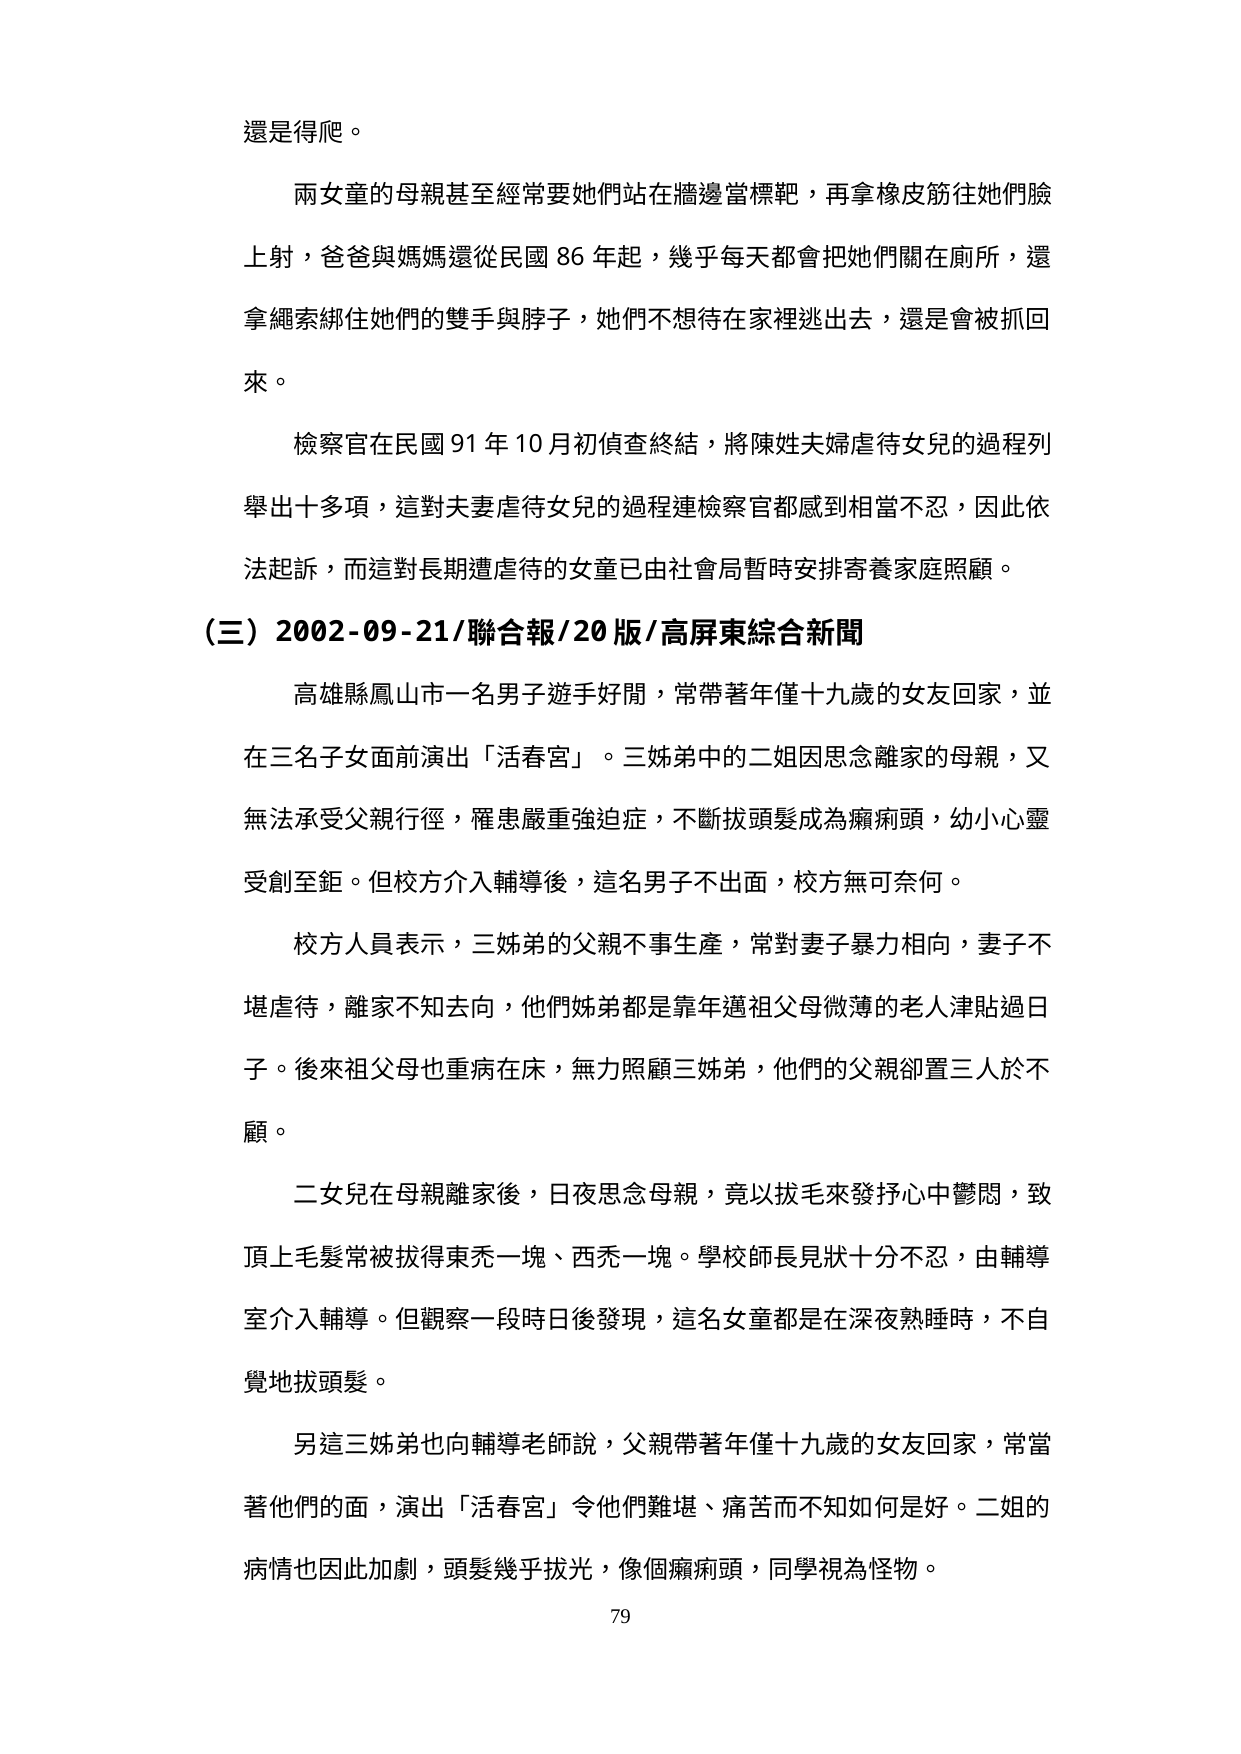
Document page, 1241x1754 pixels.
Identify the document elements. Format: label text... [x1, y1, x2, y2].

text 兩女童的母親甚至經常要她們站在牆邊當標靶，再拿橡皮筋往她們臉上射，爸爸與媽媽還從民國86 年起，幾乎每天都會把她們關在廁所，還拿繩索綁住她們的雙手與脖子，她們不想待在家裡逃出去，還是會被抓回來。 [244, 151, 1053, 401]
text 還是得爬。 [244, 89, 1053, 151]
text 檢察官在民國91年10月初偵查終結，將陳姓夫婦虐待女兒的過程列舉出十多項，這對夫妻虐待女兒的過程連檢察官都感到相當不忍，因此依法起訴，而這對長期遭虐待的女童已由社會局暫時安排寄養家庭照顧。 [244, 401, 1053, 589]
text 二女兒在母親離家後，日夜思念母親，竟以拔毛來發抒心中鬱悶，致頂上毛髮常被拔得東禿一塊、西禿一塊。學校師長見狀十分不忍，由輔導室介入輔導。但觀察一段時日後發現，這名女童都是在深夜熟睡時，不自覺地拔頭髮。 [244, 1151, 1053, 1401]
text 校方人員表示，三姊弟的父親不事生產，常對妻子暴力相向，妻子不堪虐待，離家不知去向，他們姊弟都是靠年邁祖父母微薄的老人津貼過日子。後來祖父母也重病在床，無力照顧三姊弟，他們的父親卻置三人於不顧。 [244, 901, 1053, 1151]
text 高雄縣鳳山市一名男子遊手好閒，常帶著年僅十九歲的女友回家，並在三名子女面前演出「活春宮」。三姊弟中的二姐因思念離家的母親，又無法承受父親行徑，罹患嚴重強迫症，不斷拔頭髮成為癩痢頭，幼小心靈受創至鉅。但校方介入輔導後，這名男子不出面，校方無可奈何。 [244, 651, 1053, 901]
text 另這三姊弟也向輔導老師說，父親帶著年僅十九歲的女友回家，常當著他們的面，演出「活春宮」令他們難堪、痛苦而不知如何是好。二姐的病情也因此加劇，頭髮幾乎拔光，像個癩痢頭，同學視為怪物。 [244, 1401, 1053, 1589]
text （三）2002-09-21/聯合報/20版/高屏東綜合新聞 [187, 589, 1053, 651]
